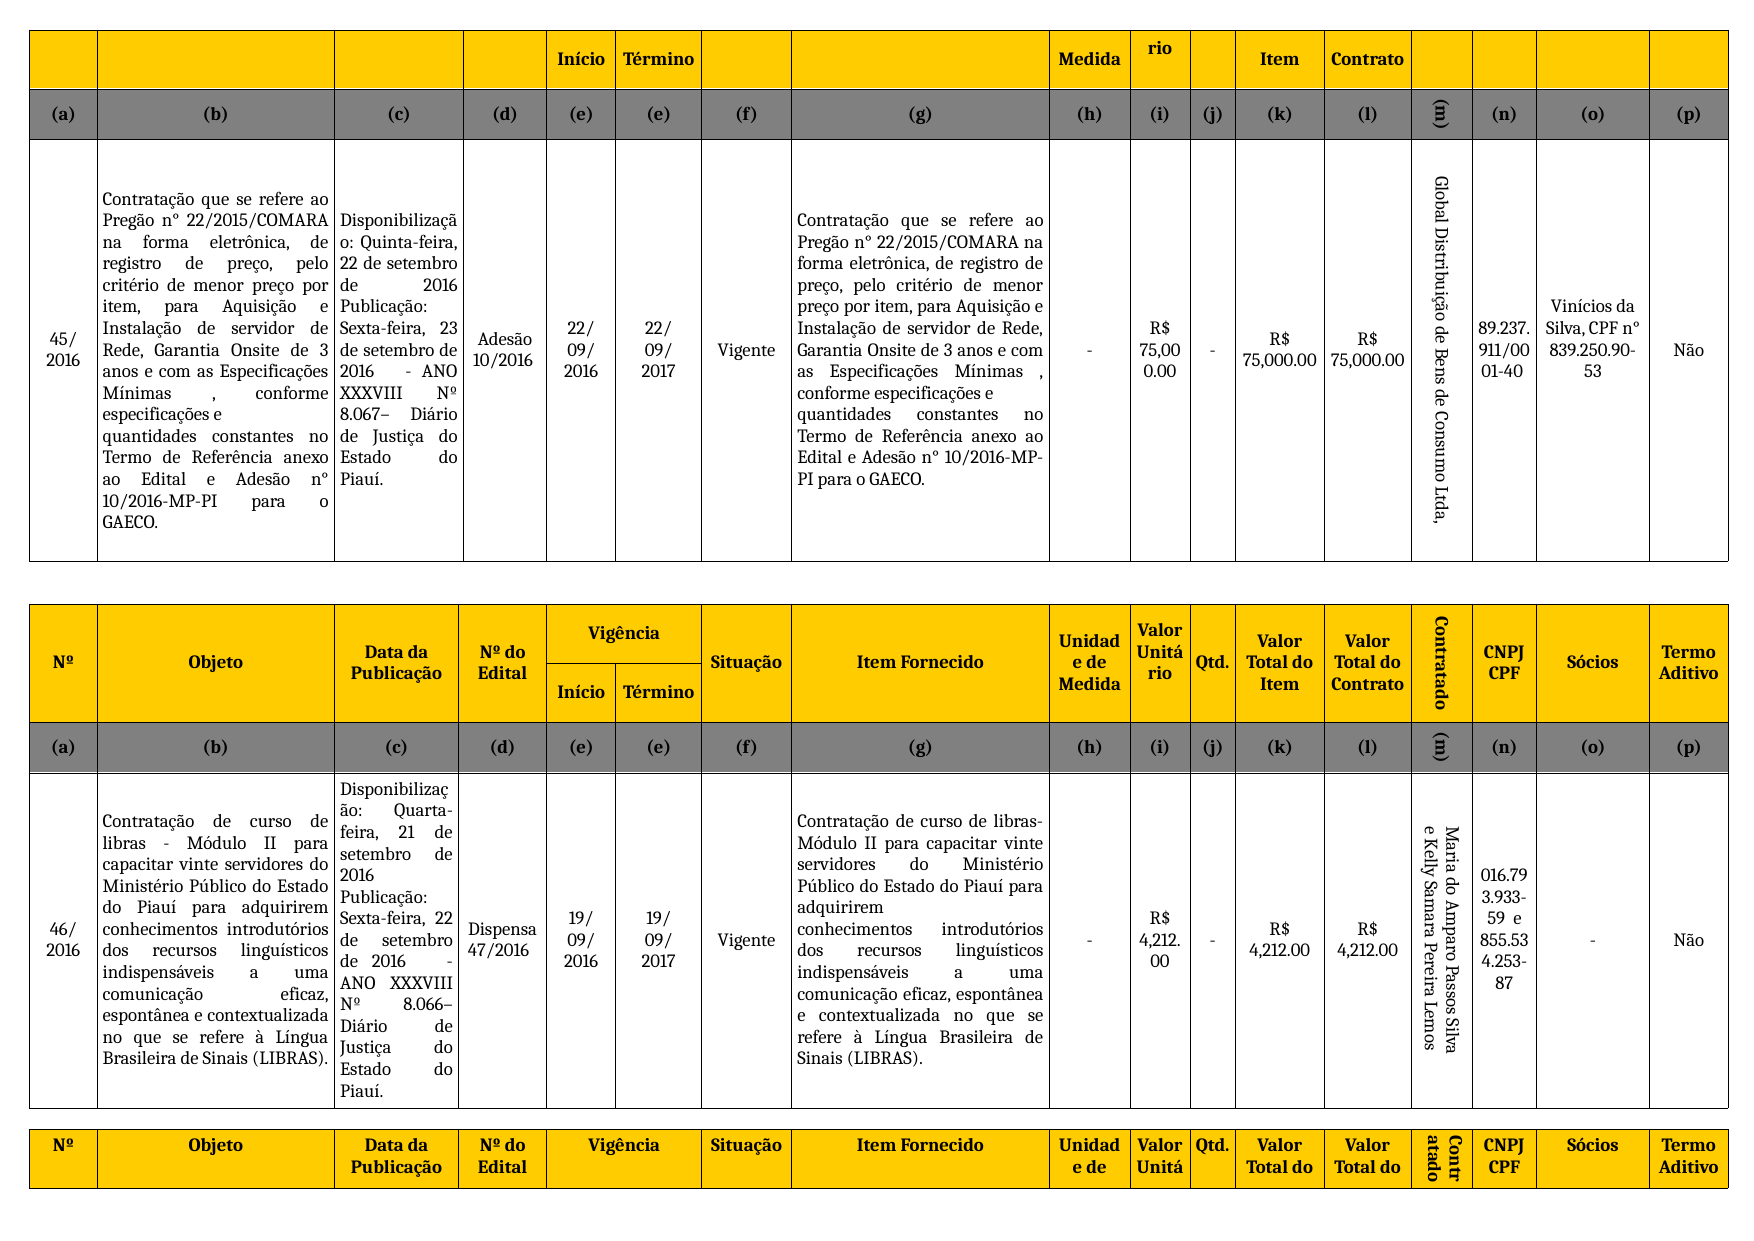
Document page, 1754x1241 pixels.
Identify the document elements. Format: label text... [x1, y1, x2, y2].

table_header Sócios [1537, 1130, 1649, 1188]
table_cell (m) [1412, 90, 1472, 139]
table_cell Contratação de curso de libras-Módulo II para capacitar vinte servidores do Ministério Público do Estado do Piauí para adquirirem conhecimentos introdutórios dos recursos linguísticos indispensáveis a uma comunicação eficaz, espontânea e contextualizada no que se refere à Língua Brasileira de Sinais (LIBRAS). [792, 774, 1049, 1107]
table_cell Global Distribuição de Bens de Consumo Ltda, [1412, 140, 1472, 561]
table_header [98, 31, 334, 88]
table_cell (p) [1650, 90, 1728, 139]
table_cell Dispensa 47/2016 [459, 774, 546, 1107]
table_cell (o) [1537, 90, 1649, 139]
table_cell (h) [1050, 90, 1130, 139]
table_cell Contratação de curso de libras - Módulo II para capacitar vinte servidores do Ministério Público do Estado do Piauí para adquirirem conhecimentos introdutórios dos recursos linguísticos indispensáveis a uma comunicação eficaz, espontânea e contextualizada no que se refere à Língua Brasileira de Sinais (LIBRAS). [98, 774, 334, 1107]
table_cell 19/ 09/ 2016 [547, 774, 615, 1107]
table_cell (o) [1537, 723, 1649, 772]
table_cell (l) [1325, 90, 1411, 139]
table_cell Não [1650, 774, 1728, 1107]
table_cell (a) [30, 90, 97, 139]
table_header Sócios [1537, 605, 1649, 722]
table_cell (j) [1191, 723, 1235, 772]
table_cell R$ 4.212,00 [1131, 774, 1190, 1107]
table_header Vigência [547, 605, 701, 663]
table_cell (i) [1131, 723, 1190, 772]
table_cell Vinícios da Silva, CPF n° 839.250.90-53 [1537, 140, 1649, 561]
table_cell (h) [1050, 723, 1130, 772]
table_header [1412, 31, 1472, 88]
table_header Contratado [1412, 605, 1472, 722]
table_cell (b) [98, 90, 334, 139]
table_header Objeto [98, 1130, 334, 1188]
table_header Valor Total do [1236, 1130, 1324, 1188]
table_header Data da Publicação [335, 1130, 458, 1188]
table_cell (m) [1412, 723, 1472, 772]
table_cell Término [616, 31, 701, 88]
table_header [1537, 31, 1649, 88]
table_cell R$ 75.000,00 [1131, 140, 1190, 561]
table_cell (i) [1131, 90, 1190, 139]
table_header Qtd. [1191, 1130, 1235, 1188]
table_cell - [1050, 774, 1130, 1107]
table_cell (d) [459, 723, 546, 772]
table_cell (a) [30, 723, 97, 772]
table_cell (p) [1650, 723, 1728, 772]
table_cell (n) [1473, 90, 1536, 139]
table_cell Vigente [702, 140, 791, 561]
table_header Nº do Edital [459, 605, 546, 722]
table_header CNPJ CPF [1473, 1130, 1536, 1188]
table_header Item Fornecido [792, 605, 1049, 722]
table_cell (c) [335, 723, 458, 772]
table_header Item [1236, 31, 1324, 88]
table_cell Maria do Amparo Passos Silva e Kelly Samara Pereira Lemos [1412, 774, 1472, 1107]
table_header Valor Unitá [1131, 1130, 1190, 1188]
table_cell Contratação que se refere ao Pregão n° 22/2015/COMARA na forma eletrônica, de registro de preço, pelo critério de menor preço por item, para Aquisição e Instalação de servidor de Rede, Garantia Onsite de 3 anos e com as Especificações Mínimas , conforme especificações e quantidades constantes no Termo de Referência anexo ao Edital e Adesão n° 10/2016-MP-PI para o GAECO. [792, 140, 1049, 561]
table_cell (f) [702, 723, 791, 772]
table_header Situação [702, 1130, 791, 1188]
table_header Vigência [547, 1130, 701, 1188]
table_header Objeto [98, 605, 334, 722]
table_header Termo Aditivo [1650, 605, 1728, 722]
table_cell 46/ 2016 [30, 774, 97, 1107]
table_cell 22/ 09/ 2016 [547, 140, 615, 561]
table_header Unidade de Medida [1050, 605, 1130, 722]
table_cell (j) [1191, 90, 1235, 139]
table_cell 016.793.933-59 e 855.534.253- 87 [1473, 774, 1536, 1107]
table_cell (n) [1473, 723, 1536, 772]
table_cell (e) [547, 90, 615, 139]
table_cell 22/ 09/ 2017 [616, 140, 701, 561]
table_header [30, 31, 97, 88]
table_cell - [1537, 774, 1649, 1107]
table_header Valor Total do [1325, 1130, 1411, 1188]
table_cell Término [616, 664, 701, 722]
table_cell 19/ 09/ 2017 [616, 774, 701, 1107]
table_header Termo Aditivo [1650, 1130, 1728, 1188]
table_header Qtd. [1191, 605, 1235, 722]
table_cell - [1050, 140, 1130, 561]
table_header [1473, 31, 1536, 88]
table_cell Início [547, 664, 615, 722]
table_header [1191, 31, 1235, 88]
table_header Nº [30, 605, 97, 722]
table_header [464, 31, 546, 88]
table_cell Vigente [702, 774, 791, 1107]
table_cell Disponibilização: Quarta-feira, 21 de setembro de 2016 Publicação: Sexta-feira, 22 de setembro de 2016 - ANO XXXVIII Nº 8.066– Diário de Justiça do Estado do Piauí. [335, 774, 458, 1107]
table_header Medida [1050, 31, 1130, 88]
table_cell (k) [1236, 90, 1324, 139]
table_cell (e) [547, 723, 615, 772]
table_cell R$ 4.212,00 [1236, 774, 1324, 1107]
table_header Valor Total do Item [1236, 605, 1324, 722]
table_header Nº [30, 1130, 97, 1188]
table_header [1650, 31, 1728, 88]
table_header [335, 31, 463, 88]
table_cell (b) [98, 723, 334, 772]
table_cell R$ 4.212,00 [1325, 774, 1411, 1107]
table_cell (c) [335, 90, 463, 139]
table_header Data da Publicação [335, 605, 458, 722]
table_cell (k) [1236, 723, 1324, 772]
table_cell - [1191, 140, 1235, 561]
table_cell (l) [1325, 723, 1411, 772]
table_header CNPJ CPF [1473, 605, 1536, 722]
table_header [702, 31, 791, 88]
table_cell (g) [792, 723, 1049, 772]
table_cell Não [1650, 140, 1728, 561]
table_header Situação [702, 605, 791, 722]
table_cell 89.237.911/0001-40 [1473, 140, 1536, 561]
table_header Item Fornecido [792, 1130, 1049, 1188]
table_header Unidade de [1050, 1130, 1130, 1188]
table_cell - [1191, 774, 1235, 1107]
table_header Contratado [1412, 1130, 1472, 1188]
table_cell Adesão 10/2016 [464, 140, 546, 561]
table_cell (e) [616, 90, 701, 139]
table_header Valor Total do Contrato [1325, 605, 1411, 722]
table_cell Contratação que se refere ao Pregão n° 22/2015/COMARA na forma eletrônica, de registro de preço, pelo critério de menor preço por item, para Aquisição e Instalação de servidor de Rede, Garantia Onsite de 3 anos e com as Especificações Mínimas , conforme especificações e quantidades constantes no Termo de Referência anexo ao Edital e Adesão n° 10/2016-MP-PI para o GAECO. [98, 140, 334, 561]
table_cell Disponibilização: Quinta-feira, 22 de setembro de 2016 Publicação: Sexta-feira, 23 de setembro de 2016 - ANO XXXVIII Nº 8.067– Diário de Justiça do Estado do Piauí. [335, 140, 463, 561]
table_cell (d) [464, 90, 546, 139]
table_header rio [1131, 31, 1190, 88]
table_cell R$ 75.000,00 [1236, 140, 1324, 561]
table_cell (f) [702, 90, 791, 139]
table_cell R$ 75.000,00 [1325, 140, 1411, 561]
table_header [792, 31, 1049, 88]
table_header Valor Unitário [1131, 605, 1190, 722]
table_cell (e) [616, 723, 701, 772]
table_cell Início [547, 31, 615, 88]
table_cell 45/ 2016 [30, 140, 97, 561]
table_header Contrato [1325, 31, 1411, 88]
table_cell (g) [792, 90, 1049, 139]
table_header Nº do Edital [459, 1130, 546, 1188]
